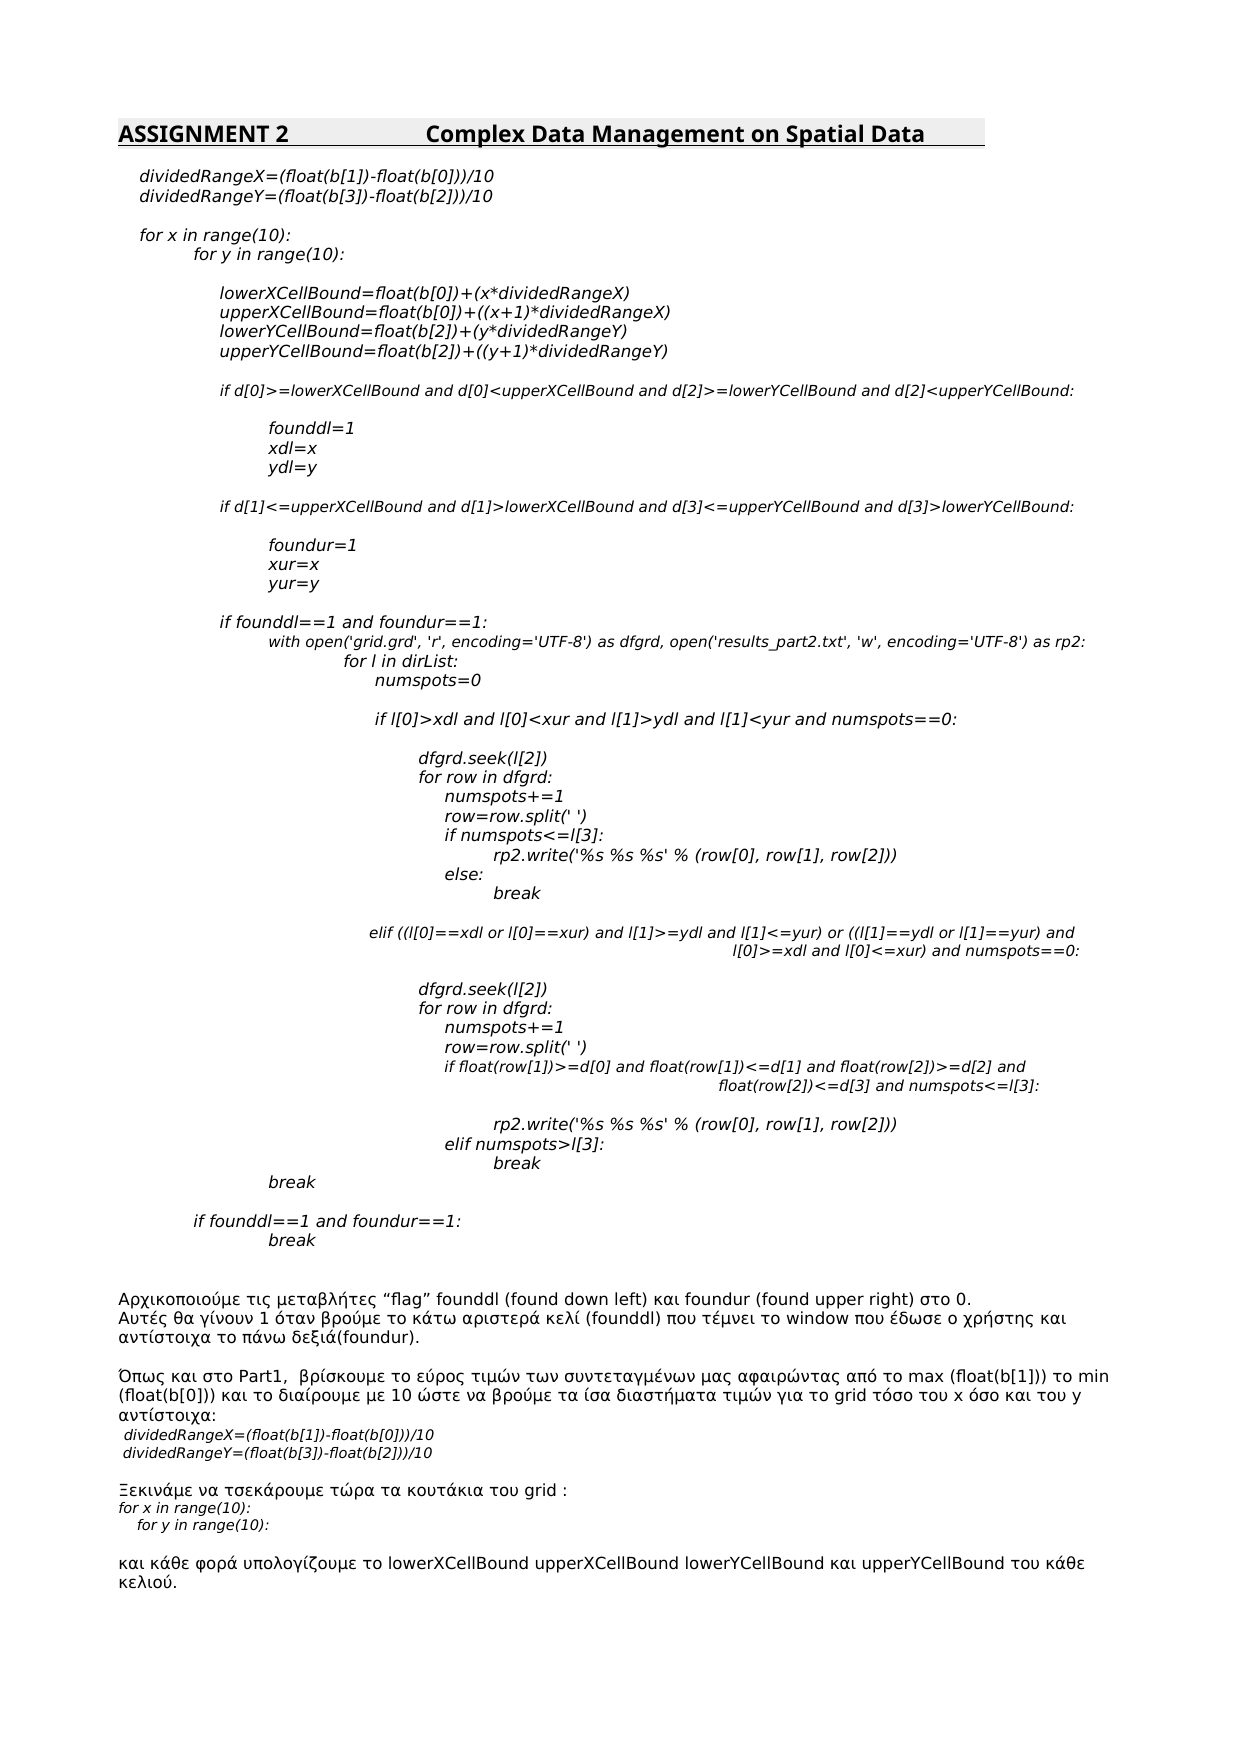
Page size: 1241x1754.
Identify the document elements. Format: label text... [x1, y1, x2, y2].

text break [118, 1231, 1122, 1251]
text elif ((l[0]==xdl or l[0]==xur) and l[1]>=ydl and l[1]<=yur) or ((l[1]==ydl or l[1]==yur) and l[0]>=xdl and l[0]<=xur) and numspots==0: [118, 923, 1122, 960]
text break [118, 1173, 1122, 1193]
text row=row.split(' ') [118, 1038, 1122, 1057]
text numspots=0 [118, 671, 1122, 691]
text και κάθε φορά υπολογίζουμε το lowerXCellBound upperXCellBound lowerYCellBound και upperYCellBound του κάθε κελιού. [118, 1553, 1122, 1592]
text for x in range(10): [118, 226, 1122, 245]
text if d[1]<=upperXCellBound and d[1]>lowerXCellBound and d[3]<=upperYCellBound and d[3]>lowerYCellBound: [118, 497, 1122, 516]
text break [118, 1154, 1122, 1173]
text for row in dfgrd: [118, 768, 1122, 787]
text upperYCellBound=float(b[2])+((y+1)*dividedRangeY) [118, 342, 1122, 361]
text upperXCellBound=float(b[0])+((x+1)*dividedRangeX) [118, 303, 1122, 322]
text dividedRangeX=(float(b[1])-float(b[0]))/10 [118, 1425, 1122, 1444]
text foundur=1 [118, 536, 1122, 555]
text if d[0]>=lowerXCellBound and d[0]<upperXCellBound and d[2]>=lowerYCellBound and d[2]<upperYCellBound: [118, 381, 1122, 400]
text xdl=x [118, 439, 1122, 458]
text rp2.write('%s %s %s' % (row[0], row[1], row[2])) [118, 846, 1122, 865]
text lowerYCellBound=float(b[2])+(y*dividedRangeY) [118, 322, 1122, 342]
text if founddl==1 and foundur==1: [118, 613, 1122, 632]
text numspots+=1 [118, 1018, 1122, 1038]
text for y in range(10): [118, 1517, 1122, 1534]
text for y in range(10): [118, 245, 1122, 264]
text rp2.write('%s %s %s' % (row[0], row[1], row[2])) [118, 1115, 1122, 1134]
text if l[0]>xdl and l[0]<xur and l[1]>ydl and l[1]<yur and numspots==0: [118, 710, 1122, 729]
text else: [118, 865, 1122, 884]
text dividedRangeY=(float(b[3])-float(b[2]))/10 [118, 187, 1122, 206]
text dividedRangeY=(float(b[3])-float(b[2]))/10 [118, 1444, 1122, 1461]
text Όπως και στο Part1, βρίσκουμε το εύρος τιμών των συντεταγμένων μας αφαιρώντας από το max (float(b[1])) το min (float(b[0])) και το διαίρουμε με 10 ώστε να βρούμε τα ίσα διαστήματα τιμών για το grid τόσο του x όσο και του y αντίστοιχα: [118, 1367, 1122, 1425]
text elif numspots>l[3]: [118, 1134, 1122, 1154]
text numspots+=1 [118, 787, 1122, 807]
text Αρχικοποιούμε τις μεταβλήτες “flag” founddl (found down left) και foundur (found upper right) στο 0. [118, 1289, 1122, 1309]
text dfgrd.seek(l[2]) [118, 979, 1122, 999]
text founddl=1 [118, 419, 1122, 439]
text for x in range(10): [118, 1500, 1122, 1517]
text dividedRangeX=(float(b[1])-float(b[0]))/10 [118, 167, 1122, 187]
text lowerXCellBound=float(b[0])+(x*dividedRangeX) [118, 284, 1122, 303]
text for row in dfgrd: [118, 999, 1122, 1018]
text Αυτές θα γίνουν 1 όταν βρούμε το κάτω αριστερά κελί (founddl) που τέμνει το window που έδωσε ο χρήστης και αντίστοιχα το πάνω δεξιά(foundur). [118, 1309, 1122, 1348]
text if founddl==1 and foundur==1: [118, 1212, 1122, 1231]
text if numspots<=l[3]: [118, 826, 1122, 846]
text with open('grid.grd', 'r', encoding='UTF-8') as dfgrd, open('results_part2.txt', 'w', encoding='UTF-8') as rp2: [118, 632, 1122, 652]
text ydl=y [118, 458, 1122, 477]
text xur=x [118, 555, 1122, 574]
text dfgrd.seek(l[2]) [118, 749, 1122, 768]
text row=row.split(' ') [118, 807, 1122, 826]
text if float(row[1])>=d[0] and float(row[1])<=d[1] and float(row[2])>=d[2] and float(row[2])<=d[3] and numspots<=l[3]: [118, 1057, 1122, 1096]
text for l in dirList: [118, 652, 1122, 671]
text break [118, 884, 1122, 904]
text Ξεκινάμε να τσεκάρουμε τώρα τα κουτάκια του grid : [118, 1481, 1122, 1500]
text yur=y [118, 574, 1122, 594]
